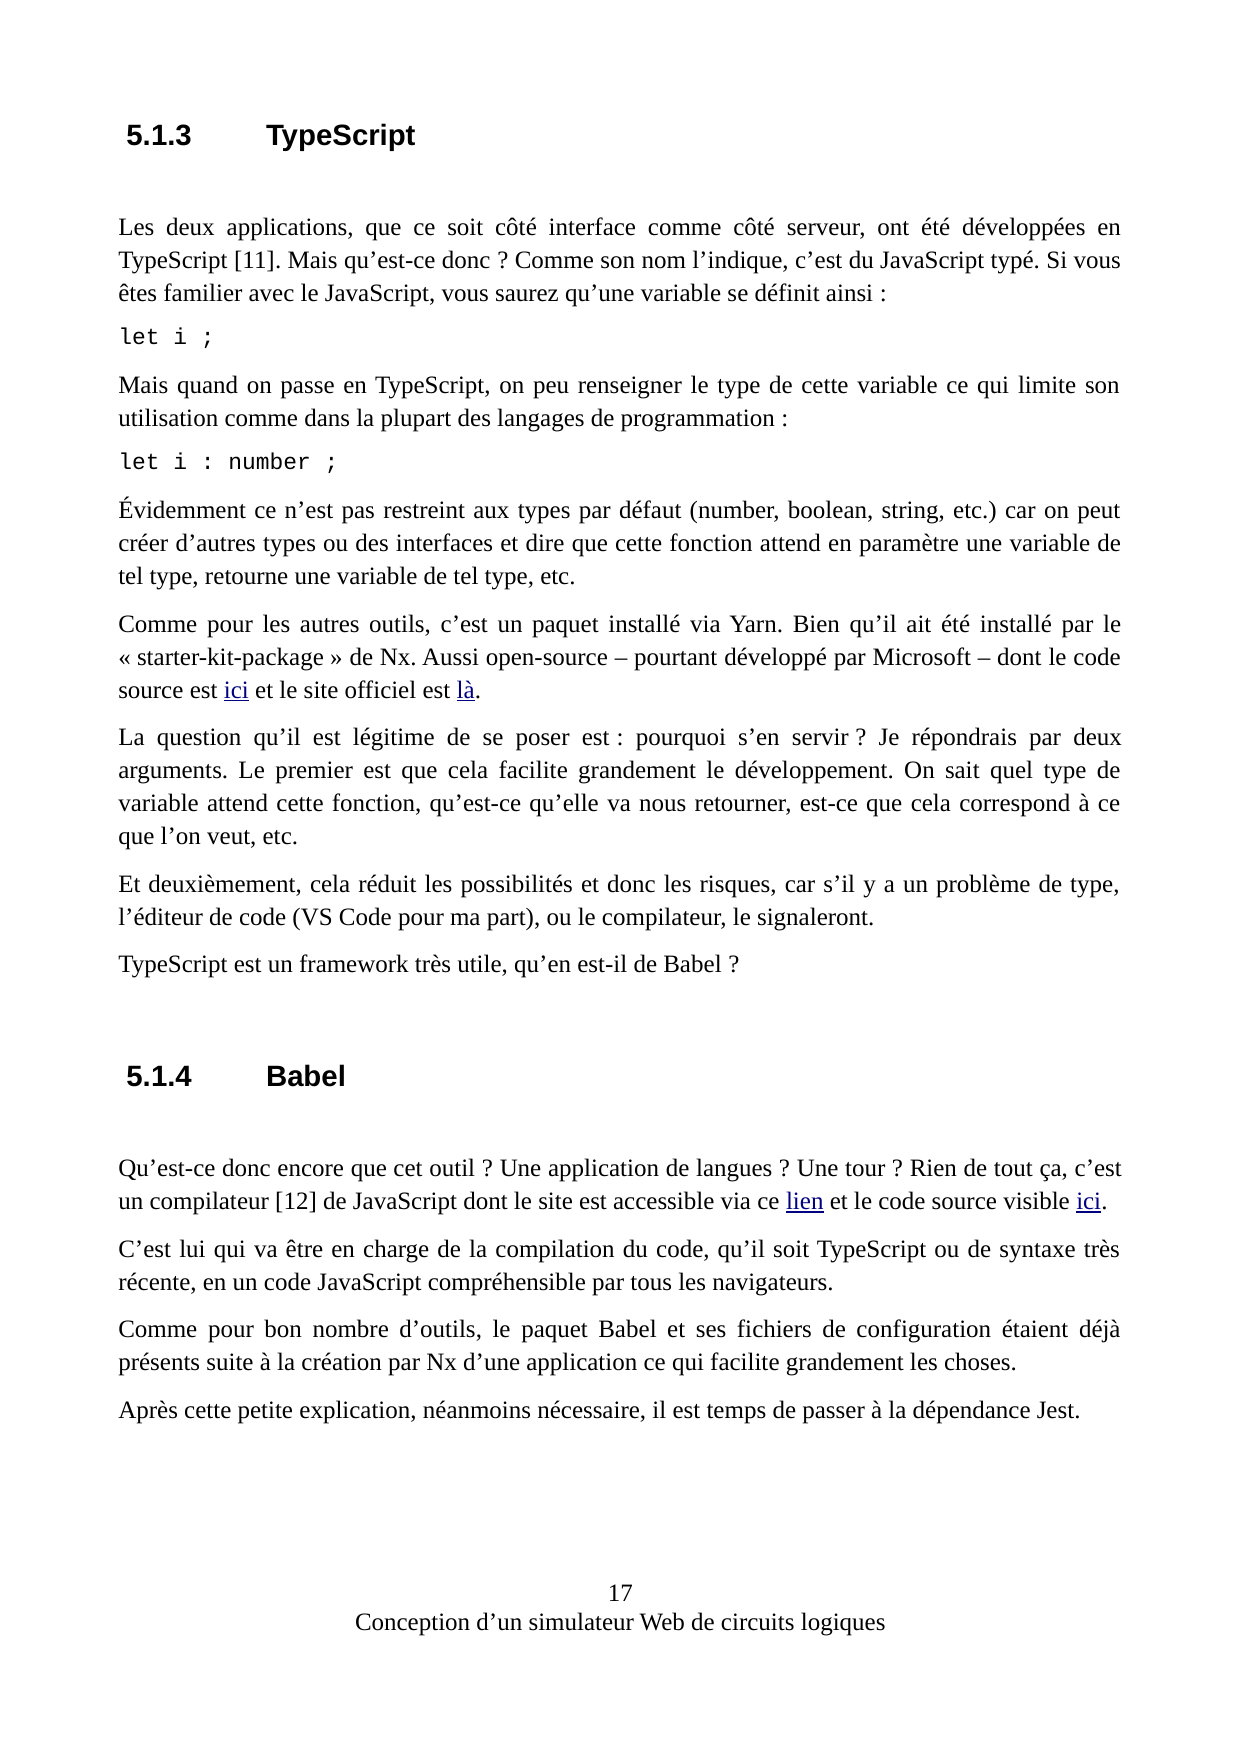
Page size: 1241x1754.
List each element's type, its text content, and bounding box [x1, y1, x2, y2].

text let i ; [118, 326, 1122, 352]
text Mais quand on passe en TypeScript, on peu renseigner le type de cette variable ce qui limite son utilisation comme dans la plupart des langages de programmation : [118, 370, 1122, 432]
text Et deuxièmement, cela réduit les possibilités et donc les risques, car s’il y a un problème de type, l’éditeur de code (VS Code pour ma part), ou le compilateur, le signaleront. [118, 869, 1122, 931]
text Après cette petite explication, néanmoins nécessaire, il est temps de passer à la dépendance Jest. [118, 1395, 1122, 1424]
text Évidemment ce n’est pas restreint aux types par défaut (number, boolean, string, etc.) car on peut créer d’autres types ou des interfaces et dire que cette fonction attend en paramètre une variable de tel type, retourne une variable de tel type, etc. [118, 495, 1122, 590]
text Comme pour les autres outils, c’est un paquet installé via Yarn. Bien qu’il ait été installé par le « starter-kit-package » de Nx. Aussi open-source – pourtant développé par Microsoft – dont le code source est ici et le site officiel est là. [118, 609, 1122, 703]
text let i : number ; [118, 451, 1122, 477]
text Les deux applications, que ce soit côté interface comme côté serveur, ont été développées en TypeScript [11]. Mais qu’est-ce donc ? Comme son nom l’indique, c’est du JavaScript typé. Si vous êtes familier avec le JavaScript, vous saurez qu’une variable se définit ainsi : [118, 212, 1122, 307]
subtitle TypeScript [118, 118, 1122, 152]
text C’est lui qui va être en charge de la compilation du code, qu’il soit TypeScript ou de syntaxe très récente, en un code JavaScript compréhensible par tous les navigateurs. [118, 1234, 1122, 1296]
text La question qu’il est légitime de se poser est : pourquoi s’en servir ? Je répondrais par deux arguments. Le premier est que cela facilite grandement le développement. On sait quel type de variable attend cette fonction, qu’est-ce qu’elle va nous retourner, est-ce que cela correspond à ce que l’on veut, etc. [118, 722, 1122, 850]
subtitle Babel [118, 1059, 1122, 1093]
text TypeScript est un framework très utile, qu’en est-il de Babel ? [118, 949, 1122, 978]
text Comme pour bon nombre d’outils, le paquet Babel et ses fichiers de configuration étaient déjà présents suite à la création par Nx d’une application ce qui facilite grandement les choses. [118, 1314, 1122, 1376]
text Qu’est-ce donc encore que cet outil ? Une application de langues ? Une tour ? Rien de tout ça, c’est un compilateur [12] de JavaScript dont le site est accessible via ce lien et le code source visible ici. [118, 1153, 1122, 1215]
